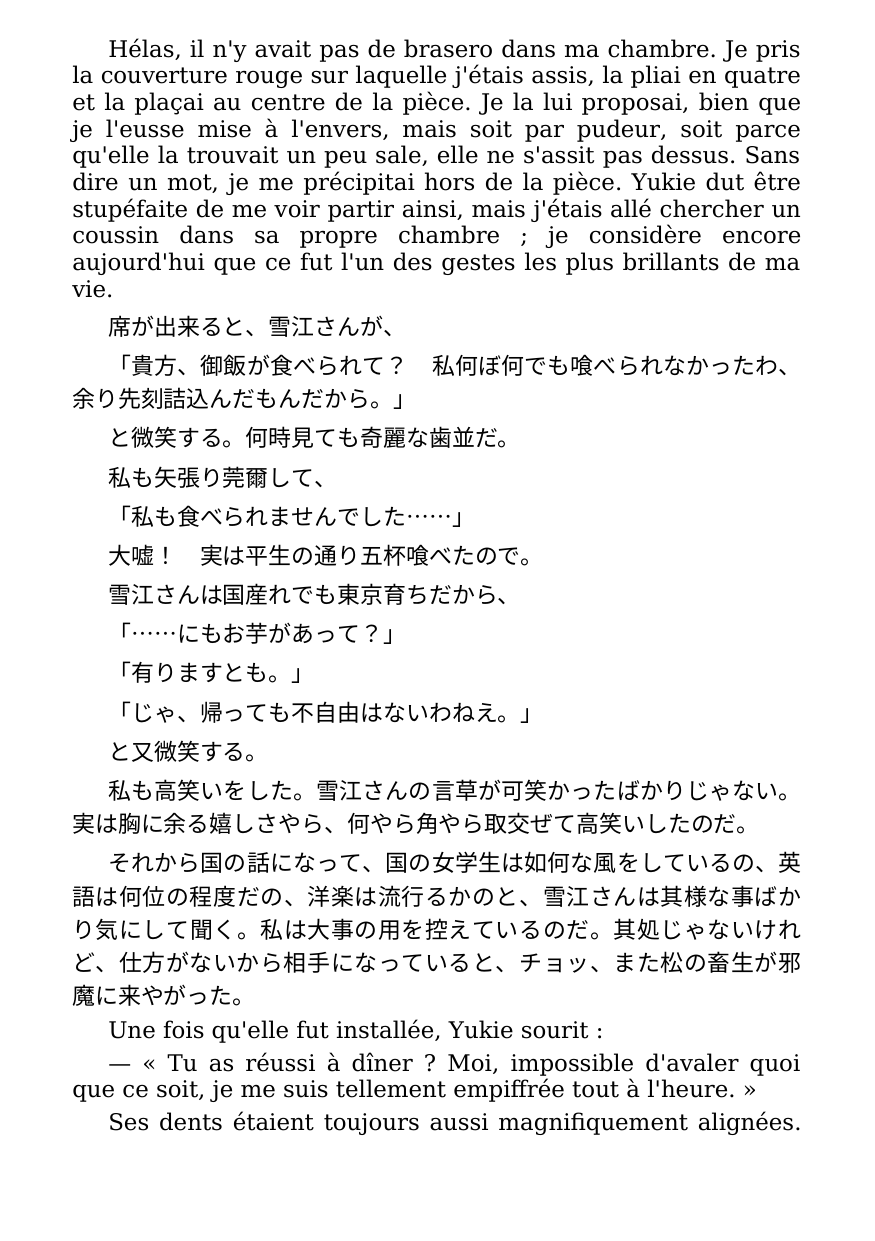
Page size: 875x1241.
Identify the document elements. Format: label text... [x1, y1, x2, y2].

text — « Tu as réussi à dîner ? Moi, impossible d'avaler quoi que ce soit, je me suis tellement empiffrée tout à l'heure. » [72, 1050, 802, 1103]
text 雪江さんは国産れでも東京育ちだから、 [72, 577, 802, 610]
text 席が出来ると、雪江さんが、 [72, 309, 802, 342]
text 「貴方、御飯が食べられて？ 私何ぼ何でも喰べられなかったわ、余り先刻詰込んだもんだから。」 [72, 348, 802, 414]
text 私も高笑いをした。雪江さんの言草が可笑かったばかりじゃない。実は胸に余る嬉しさやら、何やら角やら取交ぜて高笑いしたのだ。 [72, 773, 802, 839]
text と微笑する。何時見ても奇麗な歯並だ。 [72, 420, 802, 453]
text Ses dents étaient toujours aussi magnifiquement alignées. [72, 1109, 802, 1136]
text と又微笑する。 [72, 733, 802, 767]
text 「……にもお芋があって？」 [72, 616, 802, 649]
text Hélas, il n'y avait pas de brasero dans ma chambre. Je pris la couverture rouge sur laquelle j'étais assis, la pliai en quatre et la plaçai au centre de la pièce. Je la lui proposai, bien que je l'eusse mise à l'envers, mais soit par pudeur, soit parce qu'elle la trouvait un peu sale, elle ne s'assit pas dessus. Sans dire un mot, je me précipitai hors de la pièce. Yukie dut être stupéfaite de me voir partir ainsi, mais j'étais allé chercher un coussin dans sa propre chambre ; je considère encore aujourd'hui que ce fut l'un des gestes les plus brillants de ma vie. [72, 36, 802, 303]
text 大嘘！ 実は平生の通り五杯喰べたので。 [72, 538, 802, 571]
text Une fois qu'elle fut installée, Yukie sourit : [72, 1017, 802, 1044]
text 「有りますとも。」 [72, 655, 802, 688]
text 「私も食べられませんでした……」 [72, 498, 802, 532]
text 「じゃ、帰っても不自由はないわねえ。」 [72, 694, 802, 728]
text 私も矢張り莞爾して、 [72, 459, 802, 493]
text それから国の話になって、国の女学生は如何な風をしているの、英語は何位の程度だの、洋楽は流行るかのと、雪江さんは其様な事ばかり気にして聞く。私は大事の用を控えているのだ。其処じゃないけれど、仕方がないから相手になっていると、チョッ、また松の畜生が邪魔に来やがった。 [72, 845, 802, 1011]
